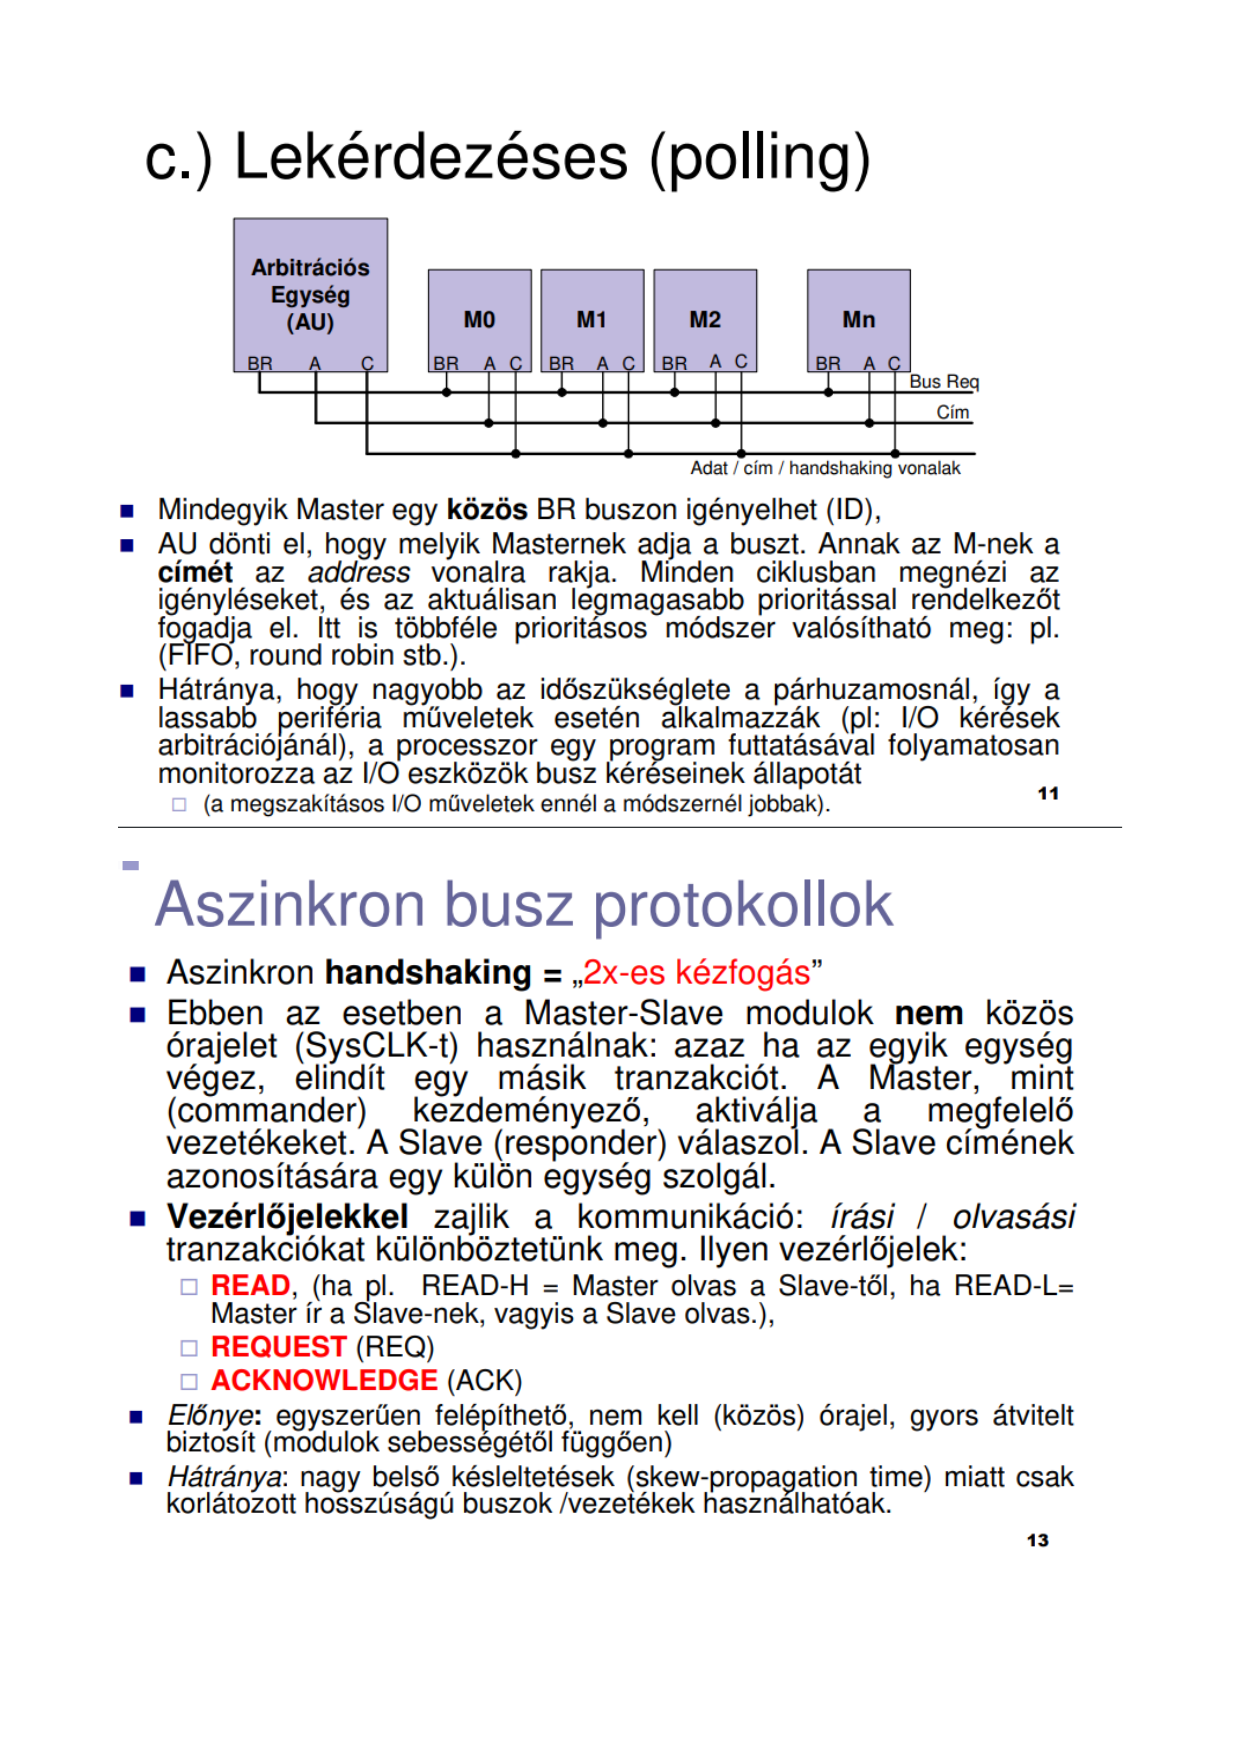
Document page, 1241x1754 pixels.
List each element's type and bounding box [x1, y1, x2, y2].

picture [118, 861, 1123, 1558]
picture [118, 118, 1123, 828]
